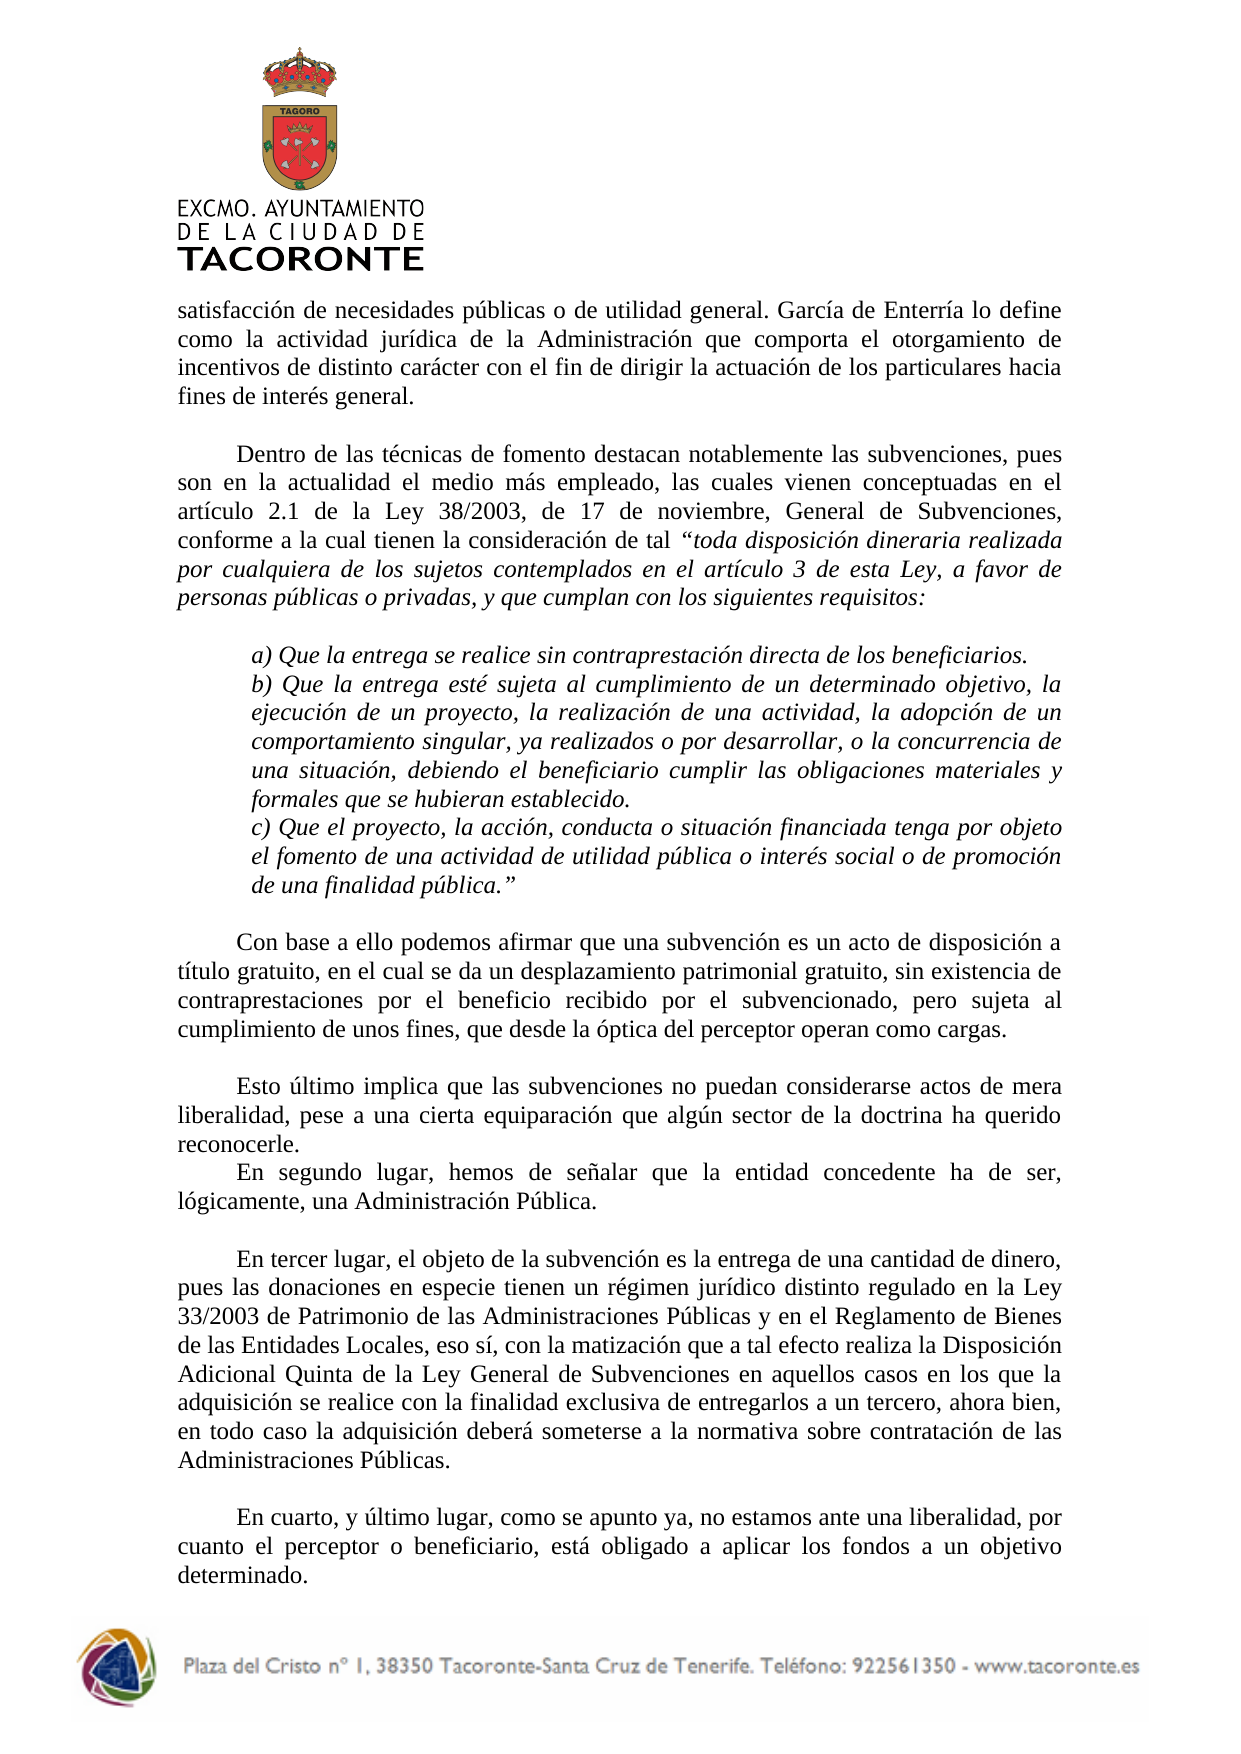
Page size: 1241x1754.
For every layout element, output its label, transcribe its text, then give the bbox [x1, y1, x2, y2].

text Con base a ello podemos afirmar que una subvención es un acto de disposición a título gratuito, en el cual se da un desplazamiento patrimonial gratuito, sin existencia de contraprestaciones por el beneficio recibido por el subvencionado, pero sujeta al cumplimiento de unos fines, que desde la óptica del perceptor operan como cargas. [177, 927, 1063, 1042]
text En segundo lugar, hemos de señalar que la entidad concedente ha de ser, lógicamente, una Administración Pública. [177, 1157, 1063, 1215]
text En cuarto, y último lugar, como se apunto ya, no estamos ante una liberalidad, por cuanto el perceptor o beneficiario, está obligado a aplicar los fondos a un objetivo determinado. [177, 1502, 1063, 1589]
picture [177, 47, 424, 271]
picture [71, 1616, 1150, 1722]
text Dentro de las técnicas de fomento destacan notablemente las subvenciones, pues son en la actualidad el medio más empleado, las cuales vienen conceptuadas en el artículo 2.1 de la Ley 38/2003, de 17 de noviembre, General de Subvenciones, conforme a la cual tienen la consideración de tal “toda disposición dineraria realizada por cualquiera de los sujetos contemplados en el artículo 3 de esta Ley, a favor de personas públicas o privadas, y que cumplan con los siguientes requisitos: [177, 439, 1063, 611]
text Esto último implica que las subvenciones no puedan considerarse actos de mera liberalidad, pese a una cierta equiparación que algún sector de la doctrina ha querido reconocerle. [177, 1071, 1063, 1157]
text En tercer lugar, el objeto de la subvención es la entrega de una cantidad de dinero, pues las donaciones en especie tienen un régimen jurídico distinto regulado en la Ley 33/2003 de Patrimonio de las Administraciones Públicas y en el Reglamento de Bienes de las Entidades Locales, eso sí, con la matización que a tal efecto realiza la Disposición Adicional Quinta de la Ley General de Subvenciones en aquellos casos en los que la adquisición se realice con la finalidad exclusiva de entregarlos a un tercero, ahora bien, en todo caso la adquisición deberá someterse a la normativa sobre contratación de las Administraciones Públicas. [177, 1244, 1063, 1474]
text satisfacción de necesidades públicas o de utilidad general. García de Enterría lo define como la actividad jurídica de la Administración que comporta el otorgamiento de incentivos de distinto carácter con el fin de dirigir la actuación de los particulares hacia fines de interés general. [177, 295, 1063, 410]
text c) Que el proyecto, la acción, conducta o situación financiada tenga por objeto el fomento de una actividad de utilidad pública o interés social o de promoción de una finalidad pública.” [251, 812, 1063, 899]
text b) Que la entrega esté sujeta al cumplimiento de un determinado objetivo, la ejecución de un proyecto, la realización de una actividad, la adopción de un comportamiento singular, ya realizados o por desarrollar, o la concurrencia de una situación, debiendo el beneficiario cumplir las obligaciones materiales y formales que se hubieran establecido. [251, 669, 1063, 812]
text a) Que la entrega se realice sin contraprestación directa de los beneficiarios. [177, 640, 1063, 669]
